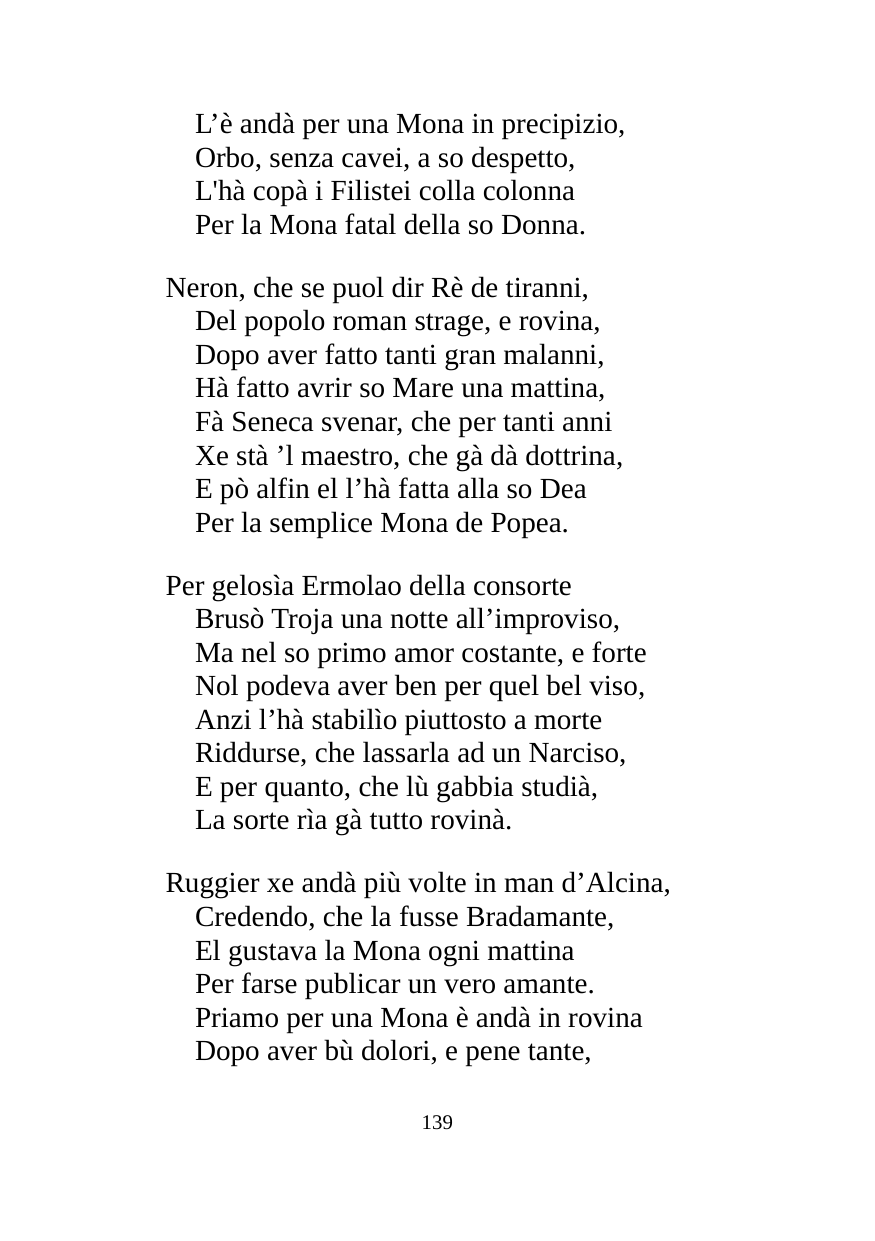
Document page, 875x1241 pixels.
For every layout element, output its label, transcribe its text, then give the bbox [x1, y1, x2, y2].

text Per gelosìa Ermolao della consorte Brusò Troja una notte all’improviso, Ma nel so primo amor costante, e forte Nol podeva aver ben per quel bel viso, Anzi l’hà stabilìo piuttosto a morte Riddurse, che lassarla ad un Narciso, E per quanto, che lù gabbia studià, La sorte rìa gà tutto rovinà. [165, 568, 768, 836]
text Neron, che se puol dir Rè de tiranni, Del popolo roman strage, e rovina, Dopo aver fatto tanti gran malanni, Hà fatto avrir so Mare una mattina, Fà Seneca svenar, che per tanti anni Xe stà ’l maestro, che gà dà dottrina, E pò alfin el l’hà fatta alla so Dea Per la semplice Mona de Popea. [165, 270, 768, 538]
text Ruggier xe andà più volte in man d’Alcina, Credendo, che la fusse Bradamante, El gustava la Mona ogni mattina Per farse publicar un vero amante. Priamo per una Mona è andà in rovina Dopo aver bù dolori, e pene tante, [165, 866, 768, 1067]
text L’è andà per una Mona in precipizio, Orbo, senza cavei, a so despetto, L'hà copà i Filistei colla colonna Per la Mona fatal della so Donna. [165, 106, 768, 240]
